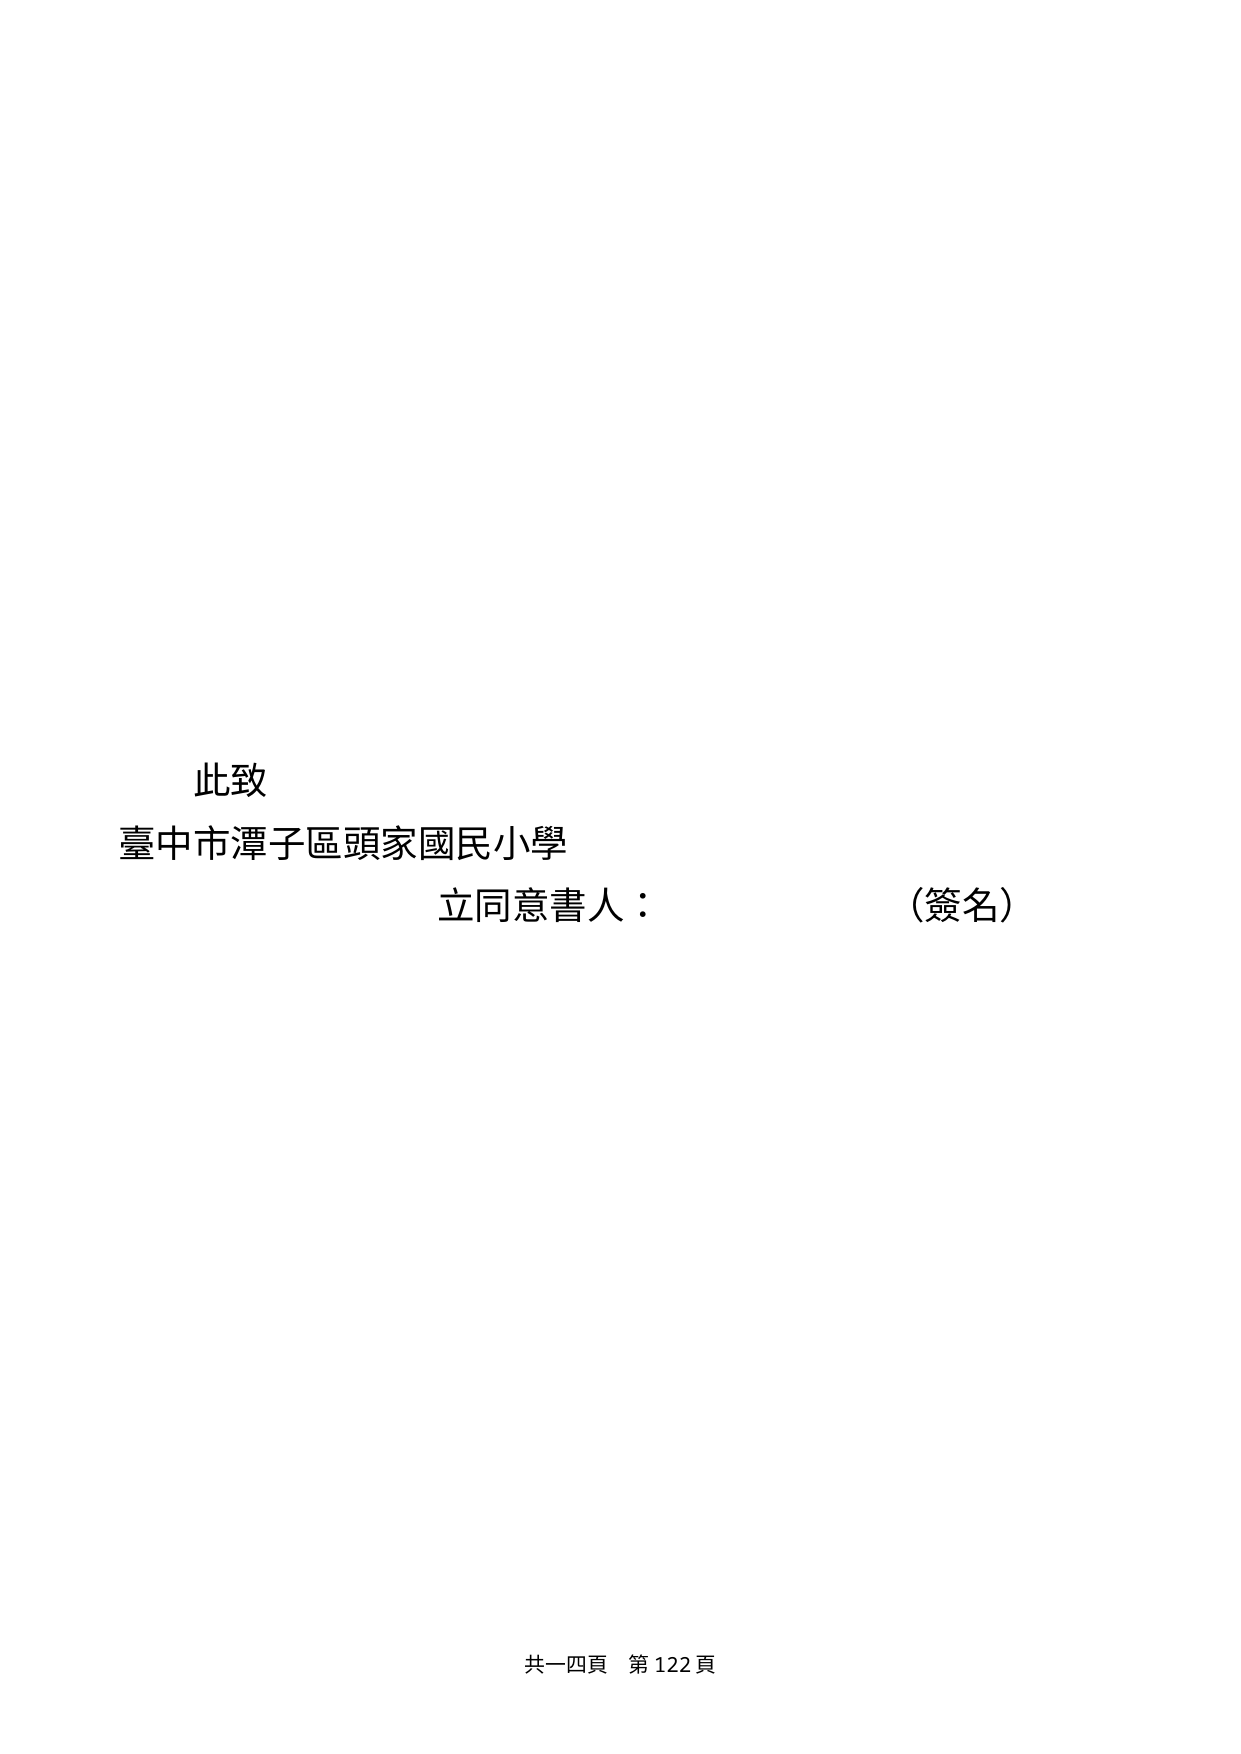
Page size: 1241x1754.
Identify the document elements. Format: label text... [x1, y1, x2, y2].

text 立同意書人： （簽名） [118, 862, 1122, 924]
text 臺中市潭子區頭家國民小學 [118, 799, 1122, 862]
text 此致 [118, 737, 1122, 799]
